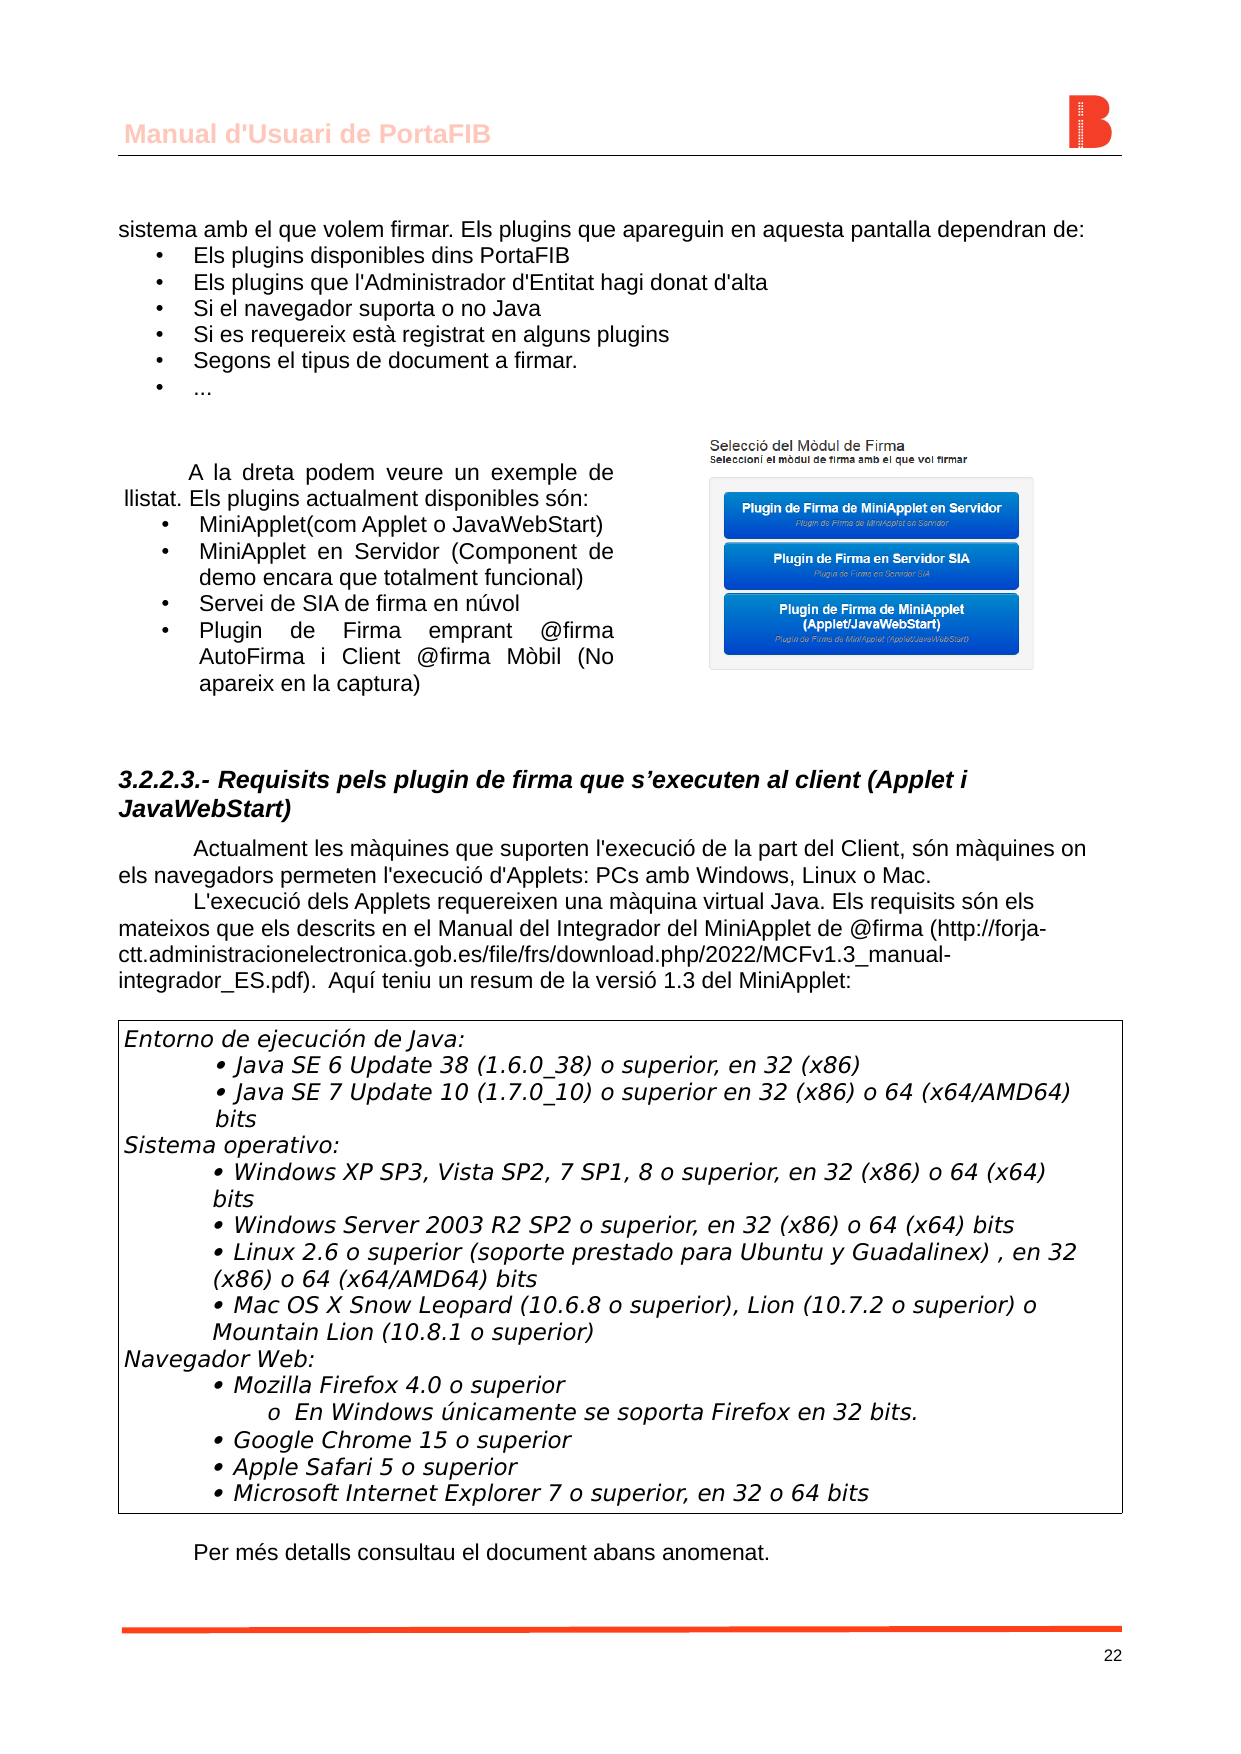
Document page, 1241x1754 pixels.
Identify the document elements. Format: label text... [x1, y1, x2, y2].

list Si el navegador suporta o no Java [156, 295, 1122, 321]
list ... [156, 374, 1122, 400]
subtitle Requisits pels plugin de firma que s’executen al client (Applet i JavaWebStart) [118, 765, 1122, 823]
text sistema amb el que volem firmar. Els plugins que apareguin en aquesta pantalla dependran de: [118, 216, 1122, 242]
list Si es requereix està registrat en alguns plugins [156, 321, 1122, 347]
text L'execució dels Applets requereixen una màquina virtual Java. Els requisits són els mateixos que els descrits en el Manual del Integrador del MiniApplet de @firma (http://forja-ctt.administracionelectronica.gob.es/file/frs/download.php/2022/MCFv1.3_manual-integrador_ES.pdf). Aquí teniu un resum de la versió 1.3 del MiniApplet: [118, 888, 1122, 993]
list Els plugins disponibles dins PortaFIB [156, 242, 1122, 268]
text Actualment les màquines que suporten l'execució de la part del Client, són màquines on els navegadors permeten l'execució d'Applets: PCs amb Windows, Linux o Mac. [118, 835, 1122, 888]
list Els plugins que l'Administrador d'Entitat hagi donat d'alta [156, 268, 1122, 295]
picture [700, 432, 1042, 676]
table_header [620, 400, 1122, 702]
table_header A la dreta podem veure un exemple de llistat. Els plugins actualment disponibles són: MiniApplet(com Applet o JavaWebStart) MiniApplet en Servidor (Component de demo encara que totalment funcional) Servei de SIA de firma en núvol Plugin de Firma emprant @firma AutoFirma i Client @firma Mòbil (No apareix en la captura) [118, 400, 620, 702]
picture [1063, 94, 1117, 150]
text Per més detalls consultau el document abans anomenat. [118, 1539, 1122, 1566]
table_header Entorno de ejecución de Java: · Java SE 6 Update 38 (1.6.0_38) o superior, en 32 (x86) · Java SE 7 Update 10 (1.7.0_10) o superior en 32 (x86) o 64 (x64/AMD64) bits Sistema operativo: · Windows XP SP3, Vista SP2, 7 SP1, 8 o superior, en 32 (x86) o 64 (x64) bits · Windows Server 2003 R2 SP2 o superior, en 32 (x86) o 64 (x64) bits · Linux 2.6 o superior (soporte prestado para Ubuntu y Guadalinex) , en 32 (x86) o 64 (x64/AMD64) bits · Mac OS X Snow Leopard (10.6.8 o superior), Lion (10.7.2 o superior) o Mountain Lion (10.8.1 o superior) Navegador Web: · Mozilla Firefox 4.0 o superior o En Windows únicamente se soporta Firefox en 32 bits. · Google Chrome 15 o superior · Apple Safari 5 o superior · Microsoft Internet Explorer 7 o superior, en 32 o 64 bits [119, 1021, 1122, 1513]
list Segons el tipus de document a firmar. [156, 347, 1122, 374]
